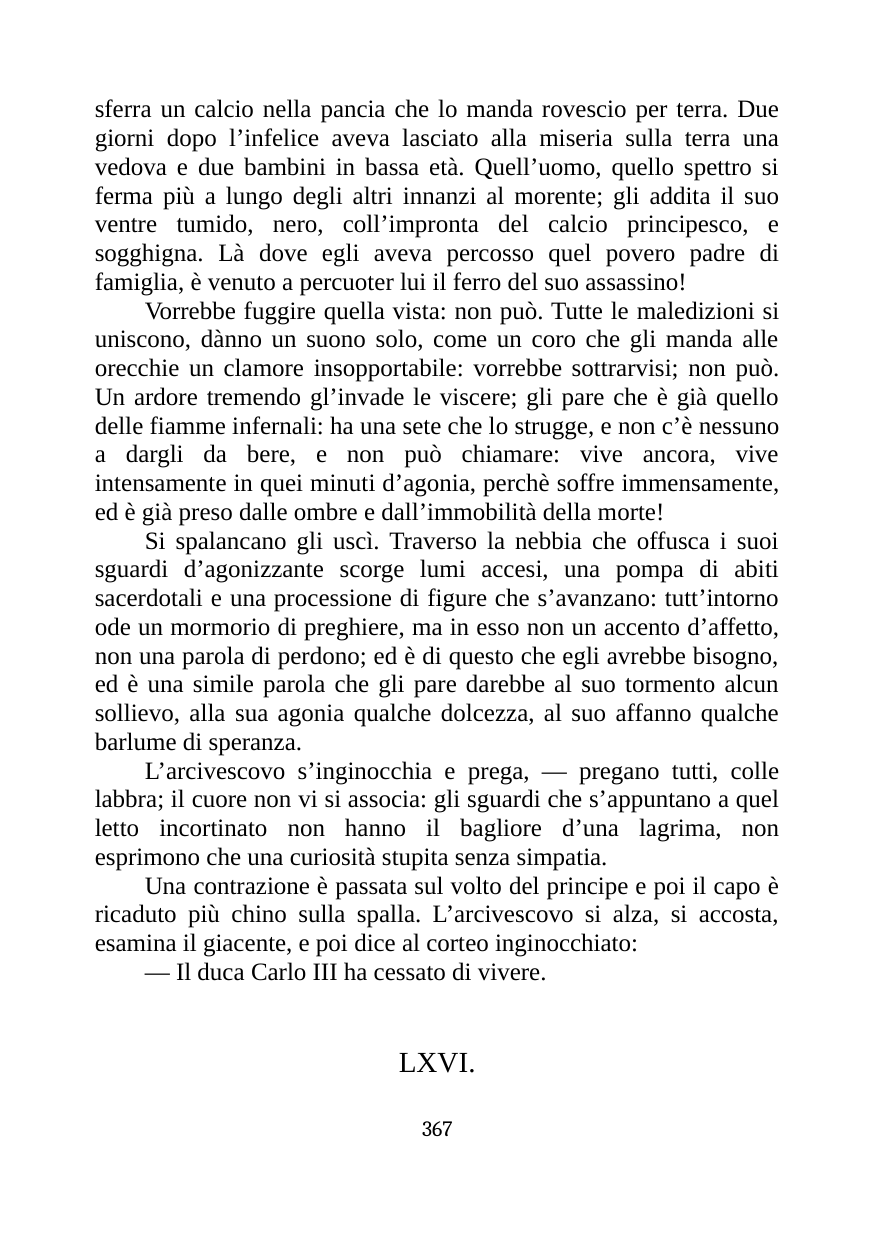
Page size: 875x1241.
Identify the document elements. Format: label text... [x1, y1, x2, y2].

text sferra un calcio nella pancia che lo manda rovescio per terra. Due giorni dopo l’infelice aveva lasciato alla miseria sulla terra una vedova e due bambini in bassa età. Quell’uomo, quello spettro si ferma più a lungo degli altri innanzi al morente; gli addita il suo ventre tumido, nero, coll’impronta del calcio principesco, e sogghigna. Là dove egli aveva percosso quel povero padre di famiglia, è venuto a percuoter lui il ferro del suo assassino! [94, 94, 779, 296]
text Vorrebbe fuggire quella vista: non può. Tutte le maledizioni si uniscono, dànno un suono solo, come un coro che gli manda alle orecchie un clamore insopportabile: vorrebbe sottrarvisi; non può. Un ardore tremendo gl’invade le viscere; gli pare che è già quello delle fiamme infernali: ha una sete che lo strugge, e non c’è nessuno a dargli da bere, e non può chiamare: vive ancora, vive intensamente in quei minuti d’agonia, perchè soffre immensamente, ed è già preso dalle ombre e dall’immobilità della morte! [94, 296, 779, 526]
text Una contrazione è passata sul volto del principe e poi il capo è ricaduto più chino sulla spalla. L’arcivescovo si alza, si accosta, esamina il giacente, e poi dice al corteo inginocchiato: [94, 871, 779, 957]
text Si spalancano gli uscì. Traverso la nebbia che offusca i suoi sguardi d’agonizzante scorge lumi accesi, una pompa di abiti sacerdotali e una processione di figure che s’avanzano: tutt’intorno ode un mormorio di preghiere, ma in esso non un accento d’affetto, non una parola di perdono; ed è di questo che egli avrebbe bisogno, ed è una simile parola che gli pare darebbe al suo tormento alcun sollievo, alla sua agonia qualche dolcezza, al suo affanno qualche barlume di speranza. [94, 526, 779, 756]
subtitle LXVI. [94, 1045, 779, 1078]
text — Il duca Carlo III ha cessato di vivere. [94, 957, 779, 986]
text L’arcivescovo s’inginocchia e prega, — pregano tutti, colle labbra; il cuore non vi si associa: gli sguardi che s’appuntano a quel letto incortinato non hanno il bagliore d’una lagrima, non esprimono che una curiosità stupita senza simpatia. [94, 756, 779, 871]
